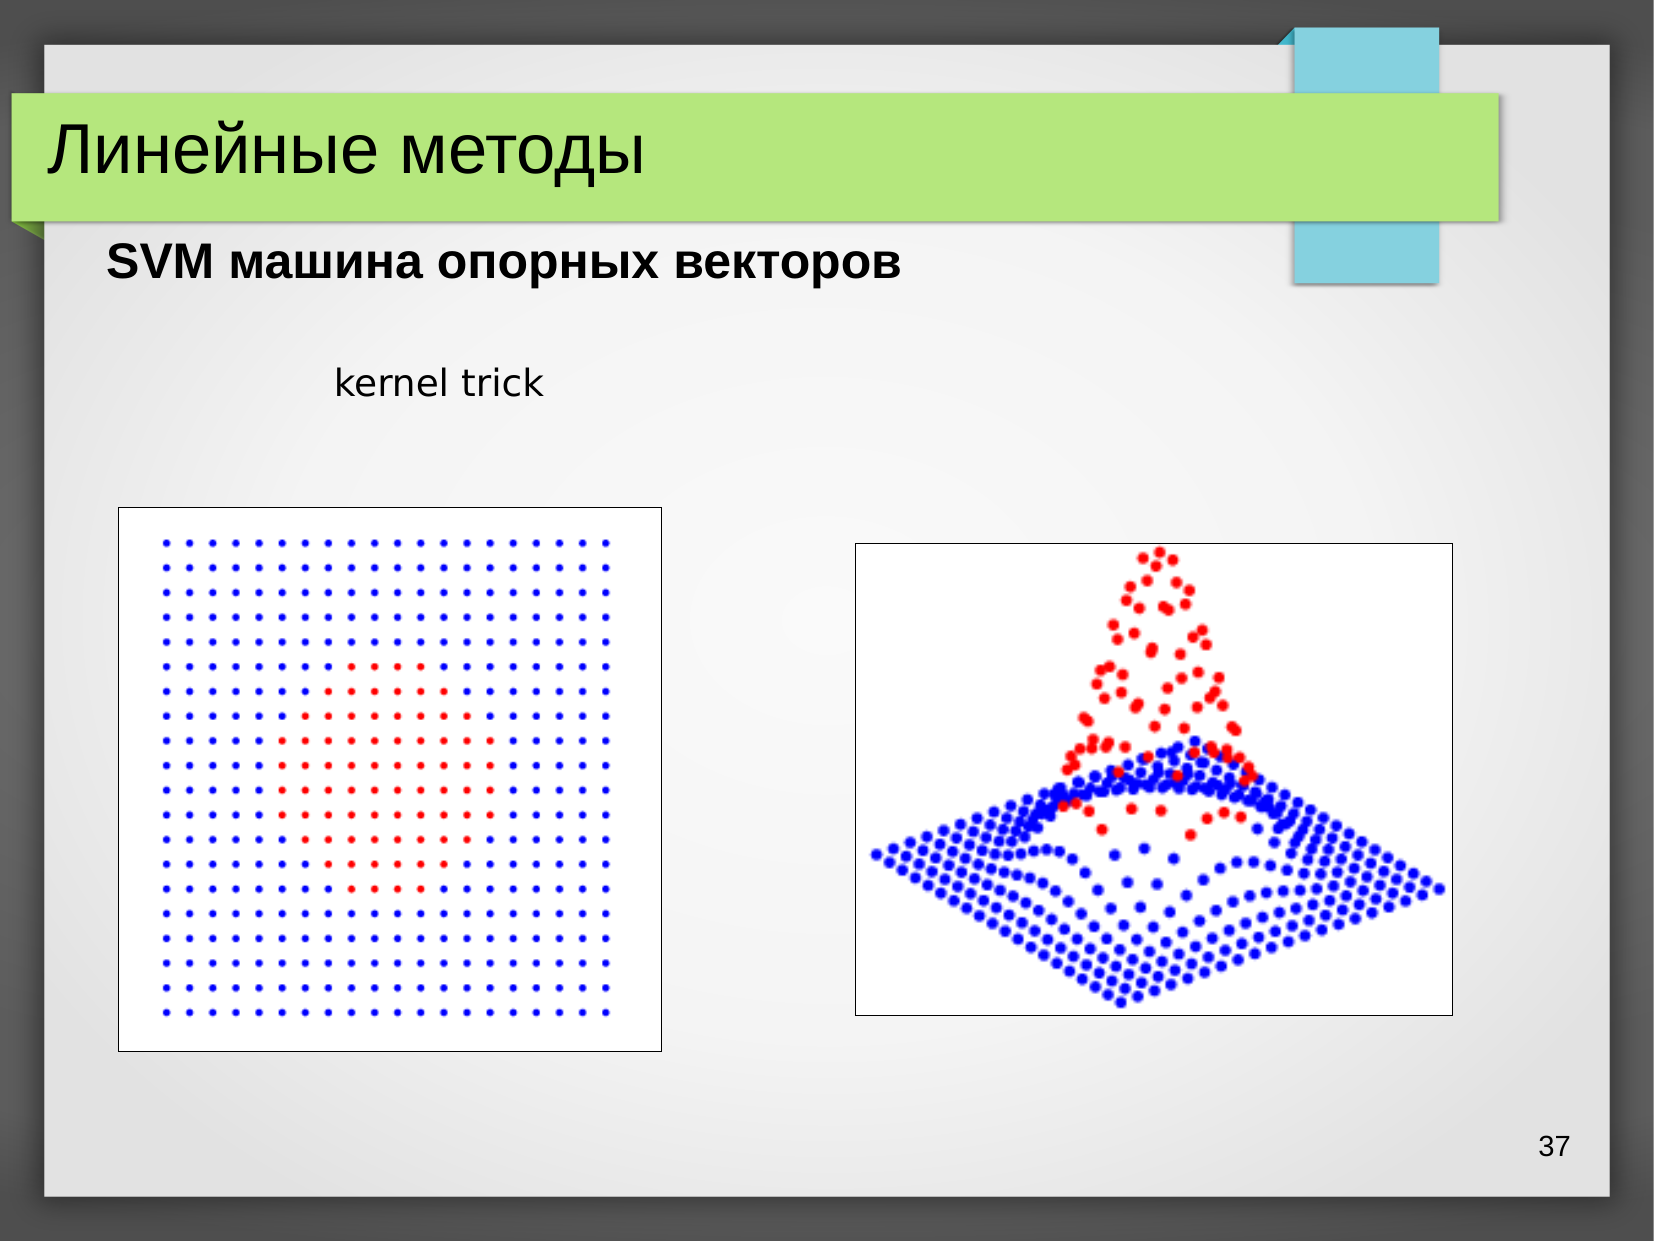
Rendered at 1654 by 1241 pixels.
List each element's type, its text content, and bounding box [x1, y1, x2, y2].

picture [0, 0, 1654, 1241]
text_box kernel trick [318, 354, 957, 413]
text_box SVM машина опорных векторов [106, 236, 1087, 287]
title Линейные методы [47, 109, 1501, 189]
